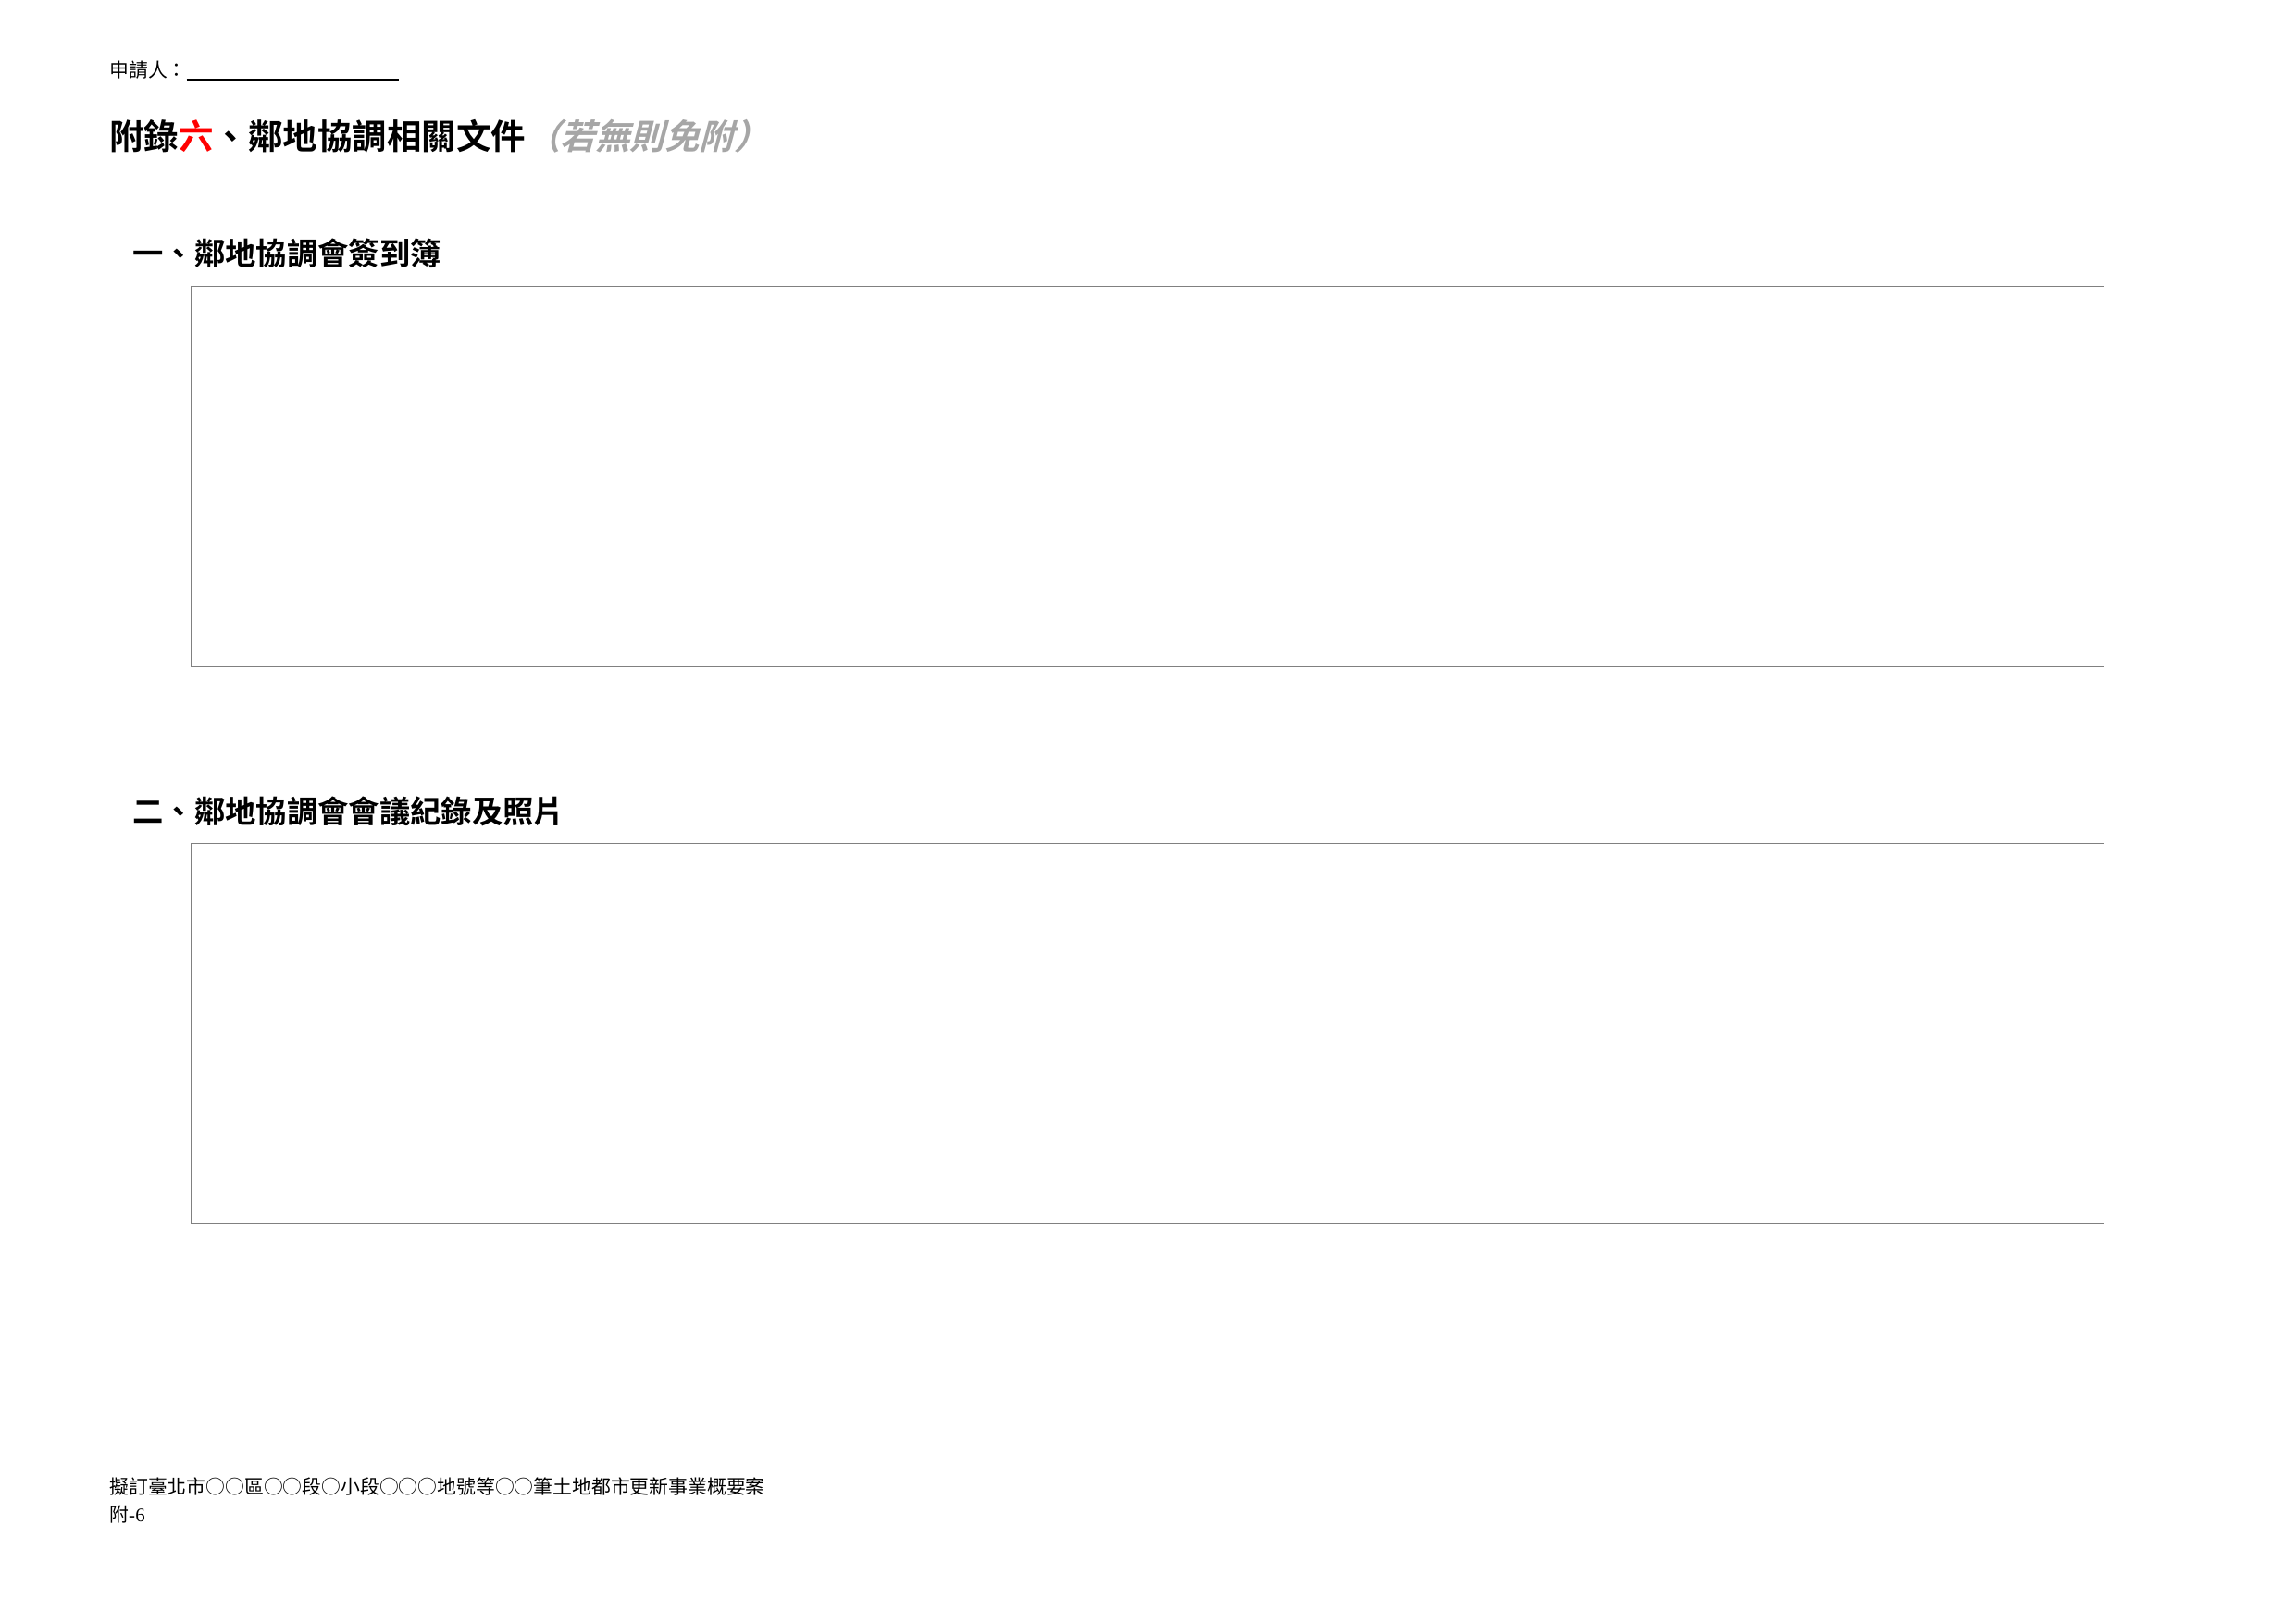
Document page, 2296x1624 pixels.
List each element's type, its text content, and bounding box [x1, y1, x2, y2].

text 一、鄰地協調會簽到簿 [132, 229, 2186, 274]
table_header [1148, 844, 2104, 1223]
table_header [192, 844, 1148, 1223]
text 二、鄰地協調會會議紀錄及照片 [132, 787, 2186, 832]
table_header [1148, 287, 2104, 666]
subtitle 附錄六、鄰地協調相關文件（若無則免附） [109, 109, 2186, 159]
table_header [192, 287, 1148, 666]
